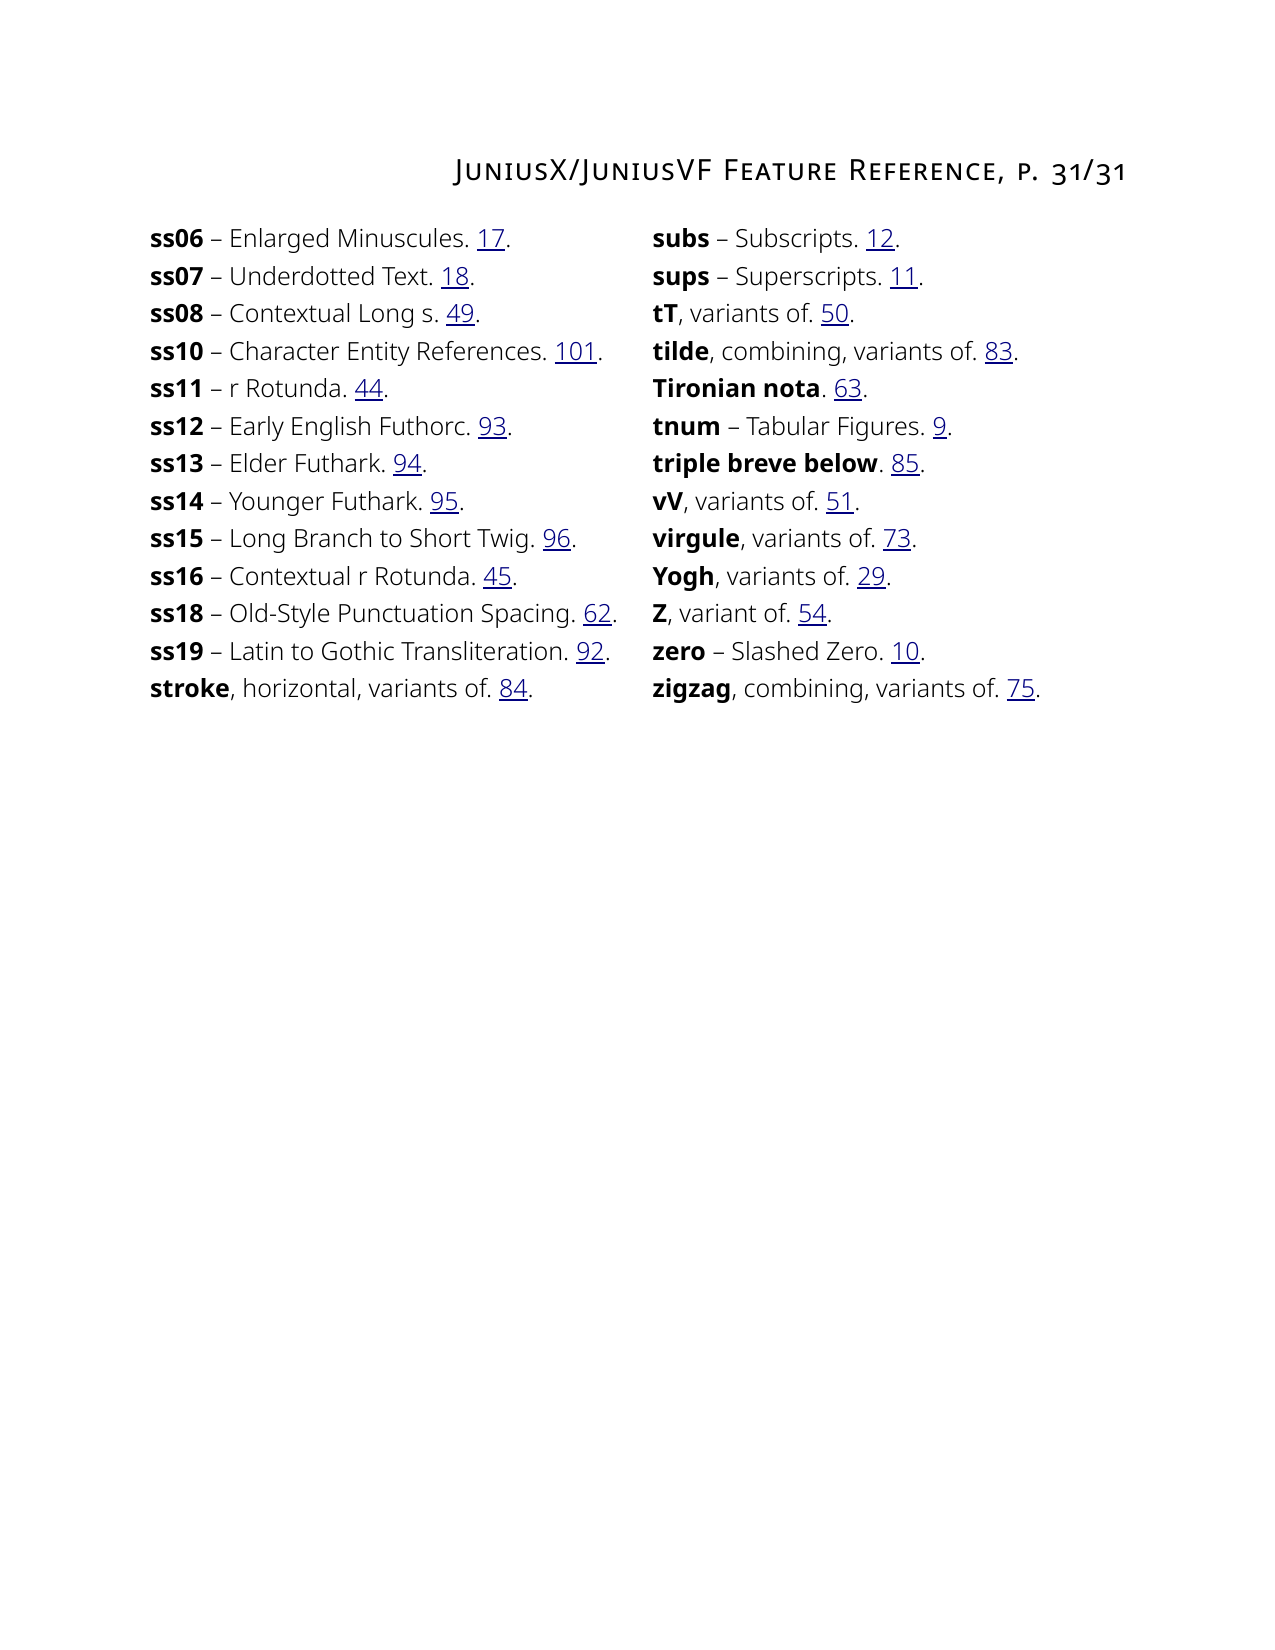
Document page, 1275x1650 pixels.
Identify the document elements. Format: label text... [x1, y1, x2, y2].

text ss11 – r Rotunda. 44. [150, 367, 622, 405]
text ss15 – Long Branch to Short Twig. 96. [150, 517, 622, 555]
text ss18 – Old-Style Punctuation Spacing. 62. [150, 592, 622, 630]
text stroke, horizontal, variants of. 84. [150, 667, 622, 705]
text vV, variants of. 51. [652, 480, 1125, 517]
text ss14 – Younger Futhark. 95. [150, 480, 622, 517]
text tT, variants of. 50. [652, 292, 1125, 330]
text ss08 – Contextual Long s. 49. [150, 292, 622, 330]
text subs – Subscripts. 12. [652, 217, 1125, 255]
text ss12 – Early English Futhorc. 93. [150, 405, 622, 442]
text ss19 – Latin to Gothic Transliteration. 92. [150, 630, 622, 667]
text Yogh, variants of. 29. [652, 555, 1125, 592]
text ss13 – Elder Futhark. 94. [150, 442, 622, 480]
text tnum – Tabular Figures. 9. [652, 405, 1125, 442]
text ss10 – Character Entity References. 101. [150, 330, 622, 367]
text ss16 – Contextual r Rotunda. 45. [150, 555, 622, 592]
text Z, variant of. 54. [652, 592, 1125, 630]
text zero – Slashed Zero. 10. [652, 630, 1125, 667]
text virgule, variants of. 73. [652, 517, 1125, 555]
text ss07 – Underdotted Text. 18. [150, 255, 622, 292]
text zigzag, combining, variants of. 75. [652, 667, 1125, 705]
text triple breve below. 85. [652, 442, 1125, 480]
text ss06 – Enlarged Minuscules. 17. [150, 217, 622, 255]
text sups – Superscripts. 11. [652, 255, 1125, 292]
text tilde, combining, variants of. 83. [652, 330, 1125, 367]
text Tironian nota. 63. [652, 367, 1125, 405]
